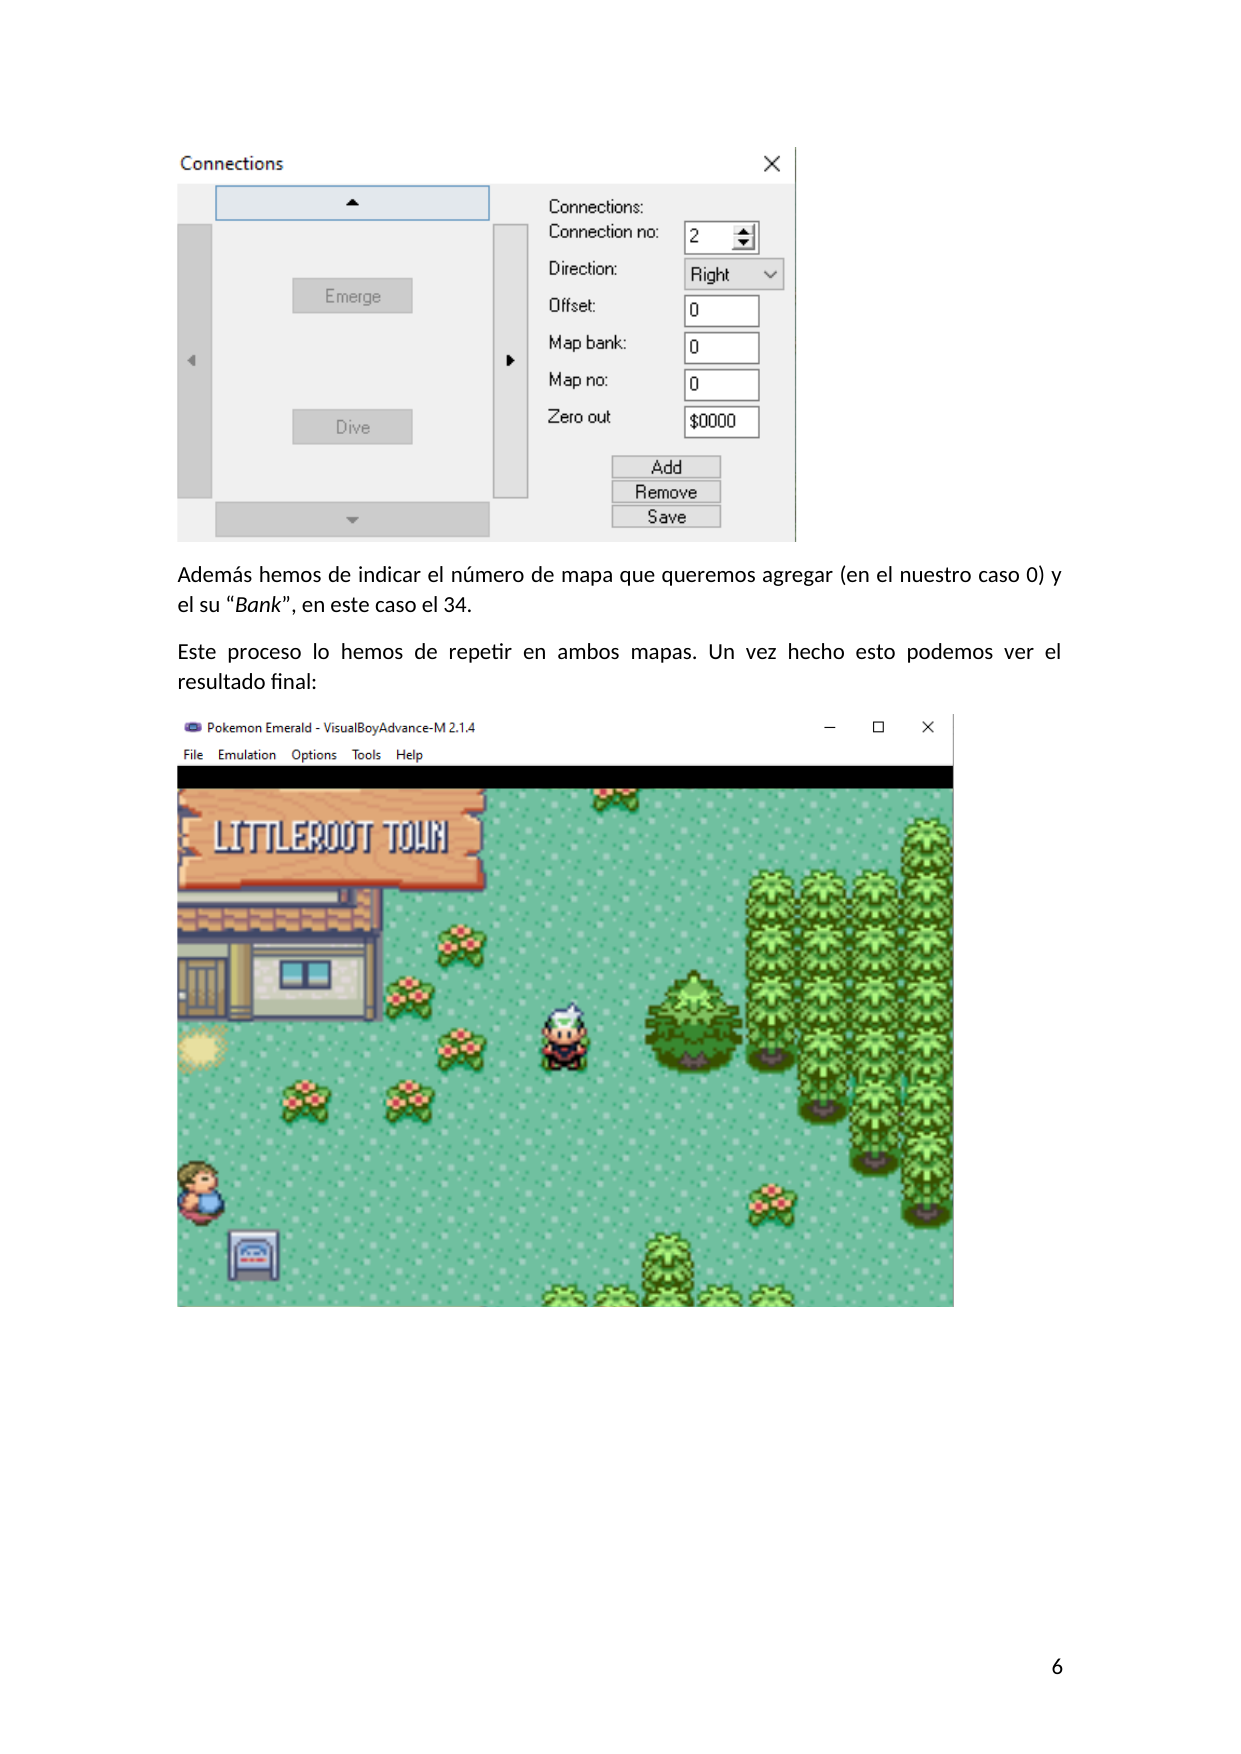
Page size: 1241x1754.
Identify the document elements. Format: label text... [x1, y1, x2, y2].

text Además hemos de indicar el número de mapa que queremos agregar (en el nuestro caso 0) y el su “Bank”, en este caso el 34. [177, 560, 1063, 618]
text Este proceso lo hemos de repetir en ambos mapas. Un vez hecho esto podemos ver el resultado final: [177, 637, 1063, 696]
picture [177, 147, 797, 542]
picture [177, 714, 954, 1307]
